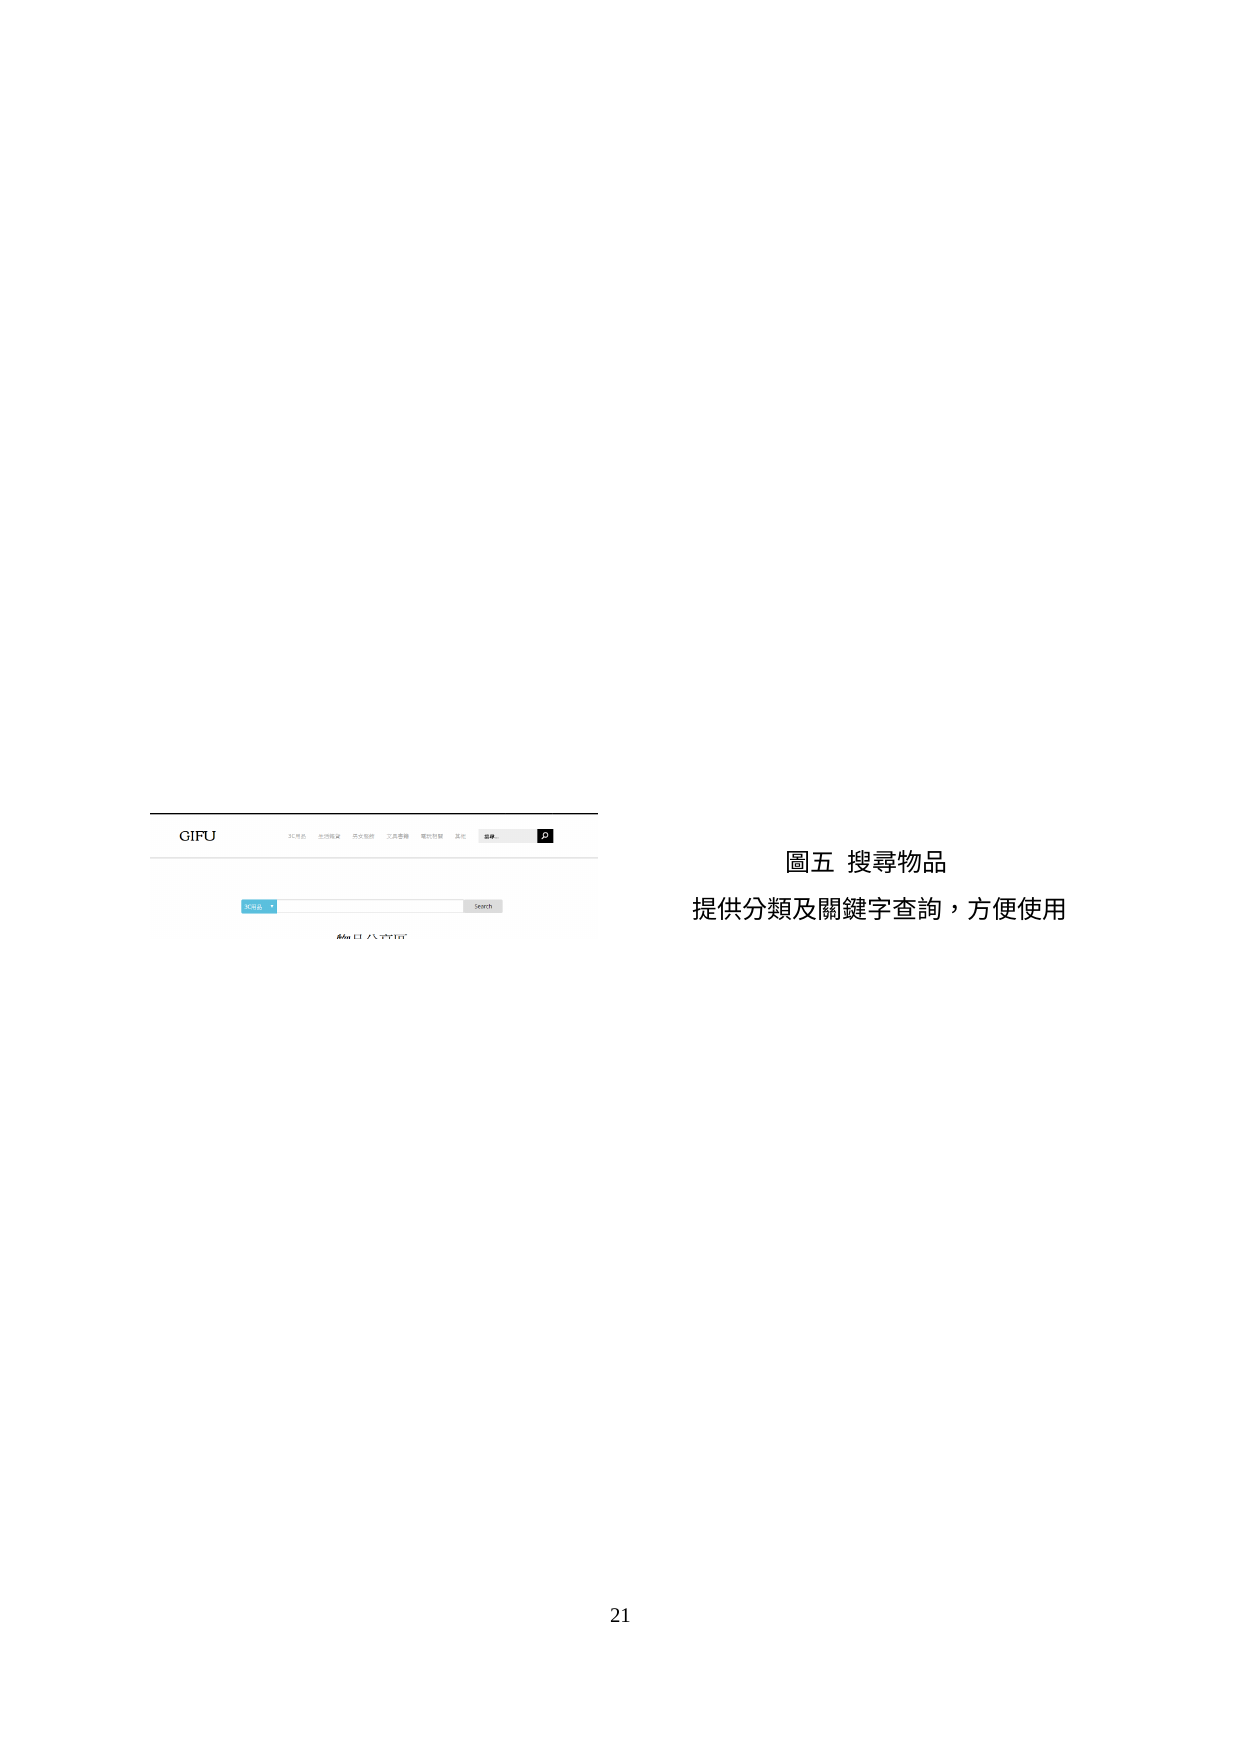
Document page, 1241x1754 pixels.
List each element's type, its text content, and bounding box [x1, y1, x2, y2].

text 提供分類及關鍵字查詢，方便使用 [642, 889, 1090, 925]
text 圖五 搜尋物品 [642, 842, 1090, 879]
